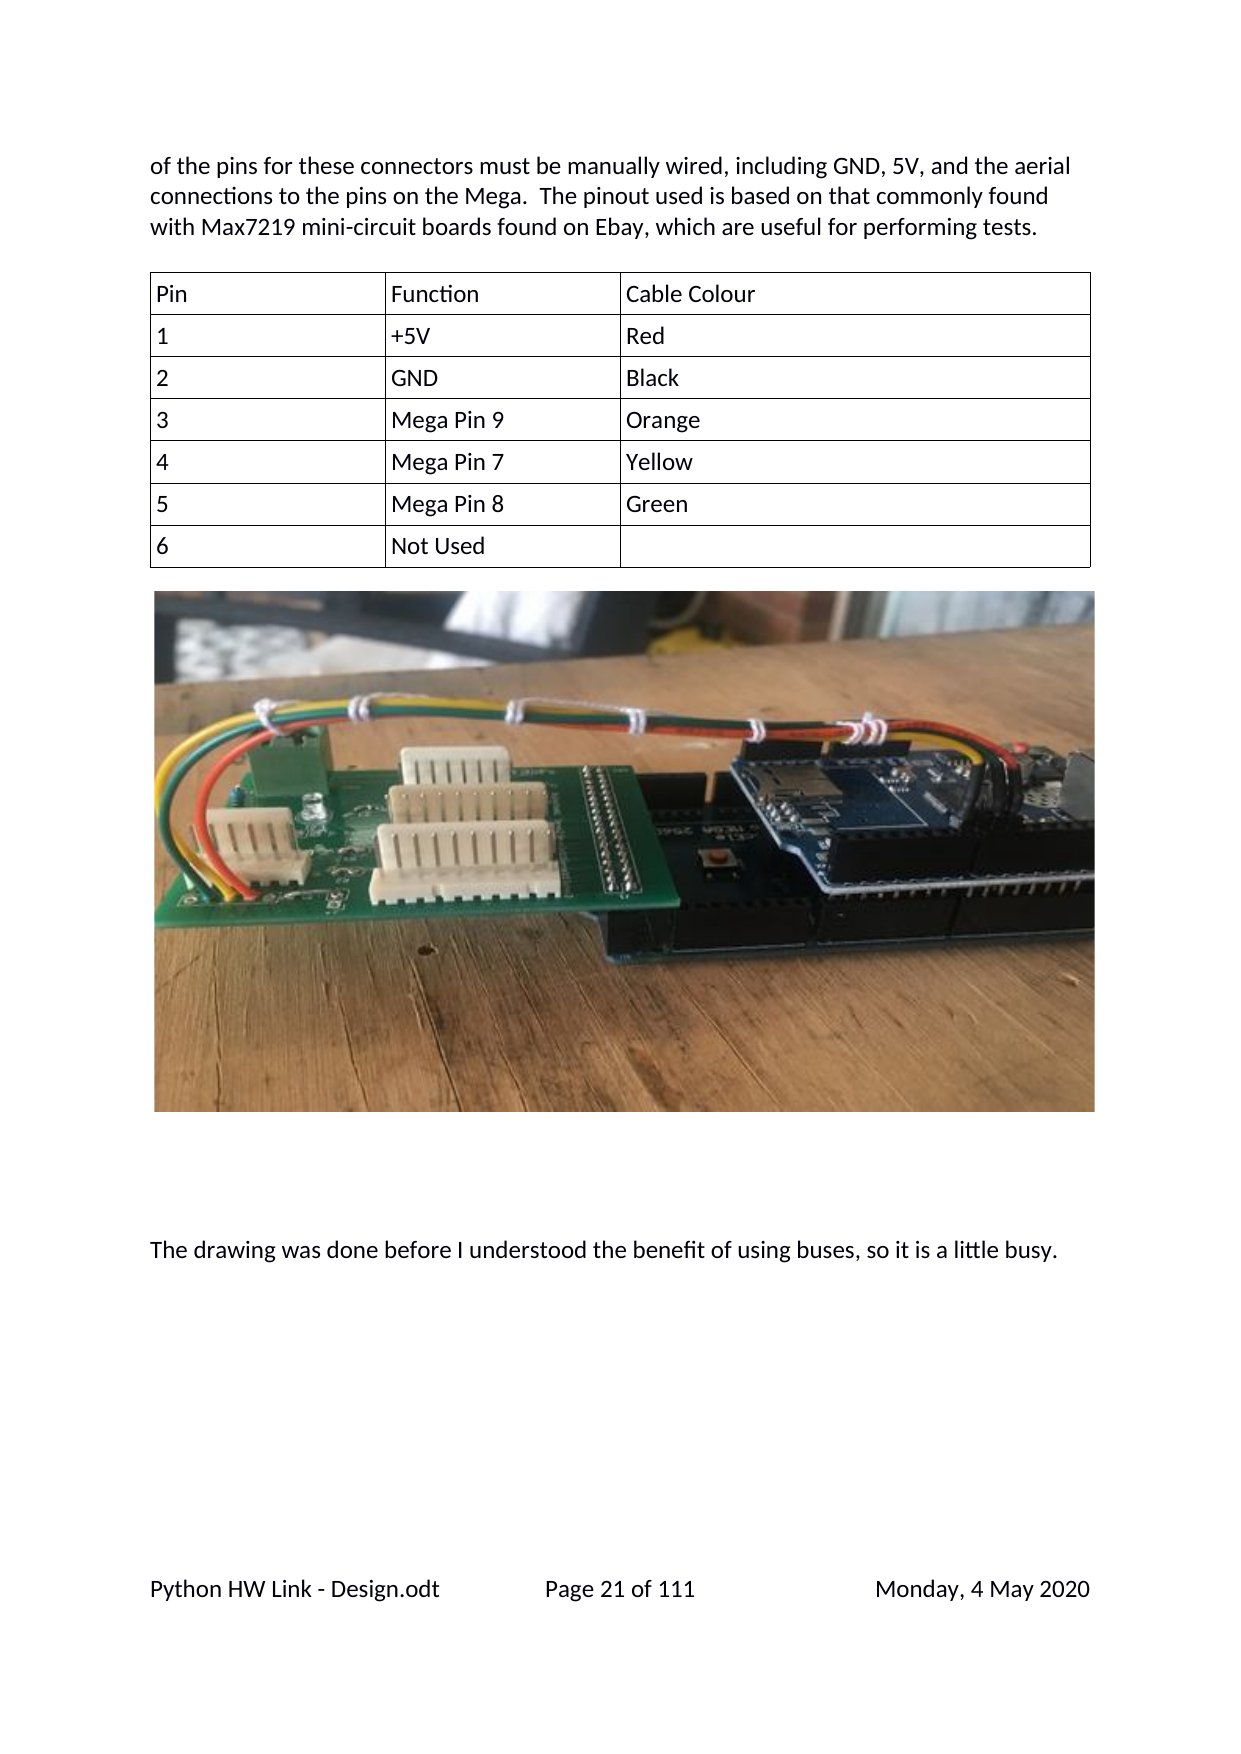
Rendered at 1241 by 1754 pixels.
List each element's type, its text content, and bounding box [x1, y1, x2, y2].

table_header Pin [151, 273, 385, 314]
text The drawing was done before I understood the benefit of using buses, so it is a little busy. [150, 1234, 1090, 1264]
table_header Cable Colour [621, 273, 1090, 314]
table_cell Green [621, 484, 1090, 524]
picture [154, 591, 1095, 1112]
table_cell Mega Pin 8 [386, 484, 620, 524]
table_cell Black [621, 357, 1090, 398]
table_cell 1 [151, 315, 385, 356]
table_cell Red [621, 315, 1090, 356]
table_cell Mega Pin 7 [386, 441, 620, 482]
table_cell +5V [386, 315, 620, 356]
table_cell 4 [151, 441, 385, 482]
table_cell [621, 526, 1090, 567]
table_cell GND [386, 357, 620, 398]
table_cell 6 [151, 526, 385, 567]
table_cell Not Used [386, 526, 620, 567]
text of the pins for these connectors must be manually wired, including GND, 5V, and the aerial connections to the pins on the Mega. The pinout used is based on that commonly found with Max7219 mini-circuit boards found on Ebay, which are useful for performing tests. [150, 150, 1090, 242]
table_cell 3 [151, 399, 385, 440]
table_cell 2 [151, 357, 385, 398]
table_cell Mega Pin 9 [386, 399, 620, 440]
table_cell 5 [151, 484, 385, 524]
table_cell Orange [621, 399, 1090, 440]
table_header Function [386, 273, 620, 314]
table_cell Yellow [621, 441, 1090, 482]
